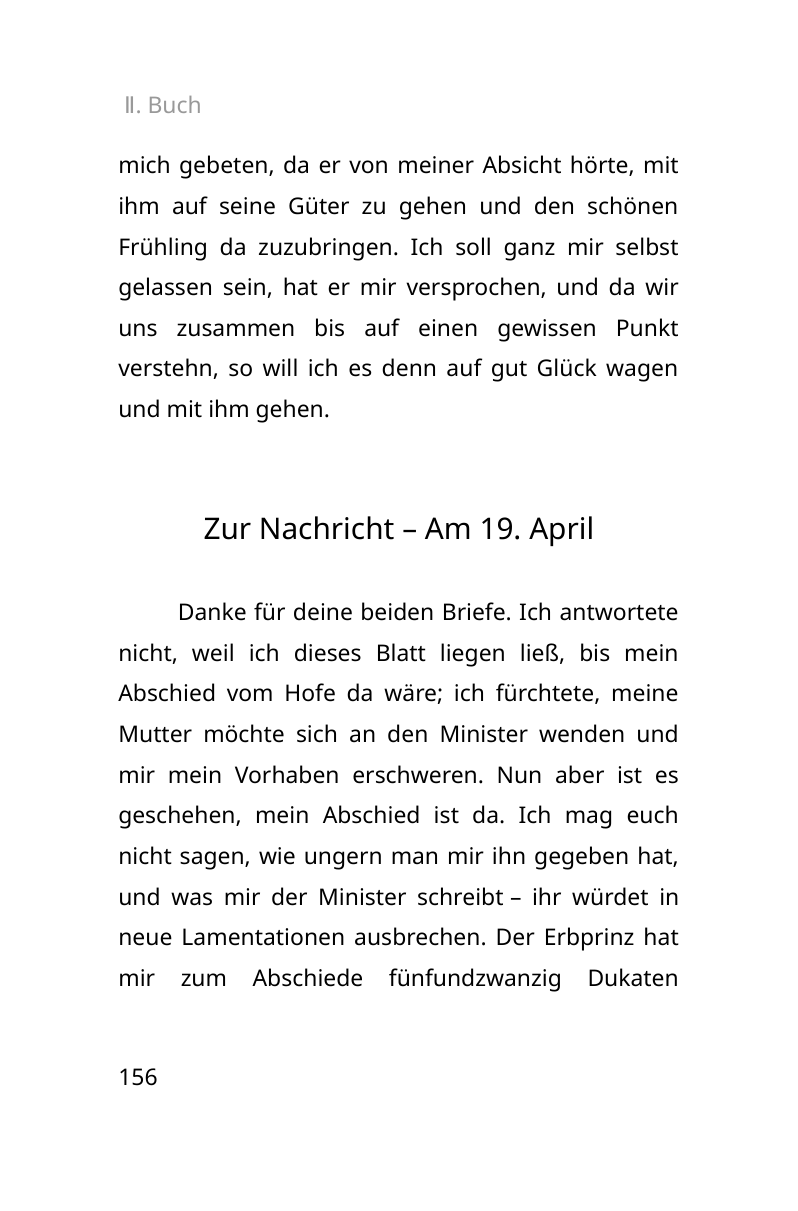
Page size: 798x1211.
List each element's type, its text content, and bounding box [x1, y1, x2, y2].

subtitle Zur Nachricht – Am 19. April [118, 469, 679, 548]
text Danke für deine beiden Briefe. Ich antwortete nicht, weil ich dieses Blatt liegen ließ, bis mein Abschied vom Hofe da wäre; ich fürchtete, meine Mutter möchte sich an den Minister wenden und mir mein Vorhaben erschweren. Nun aber ist es geschehen, mein Abschied ist da. Ich mag euch nicht sagen, wie ungern man mir ihn gegeben hat, und was mir der Minister schreibt – ihr würdet in neue Lamentationen ausbrechen. Der Erbprinz hat mir zum Abschiede fünfundzwanzig Dukaten [118, 572, 679, 993]
text mich gebeten, da er von meiner Absicht hörte, mit ihm auf seine Güter zu gehen und den schönen Frühling da zuzubringen. Ich soll ganz mir selbst gelassen sein, hat er mir versprochen, und da wir uns zusammen bis auf einen gewissen Punkt verstehn, so will ich es denn auf gut Glück wagen und mit ihm gehen. [118, 149, 679, 424]
